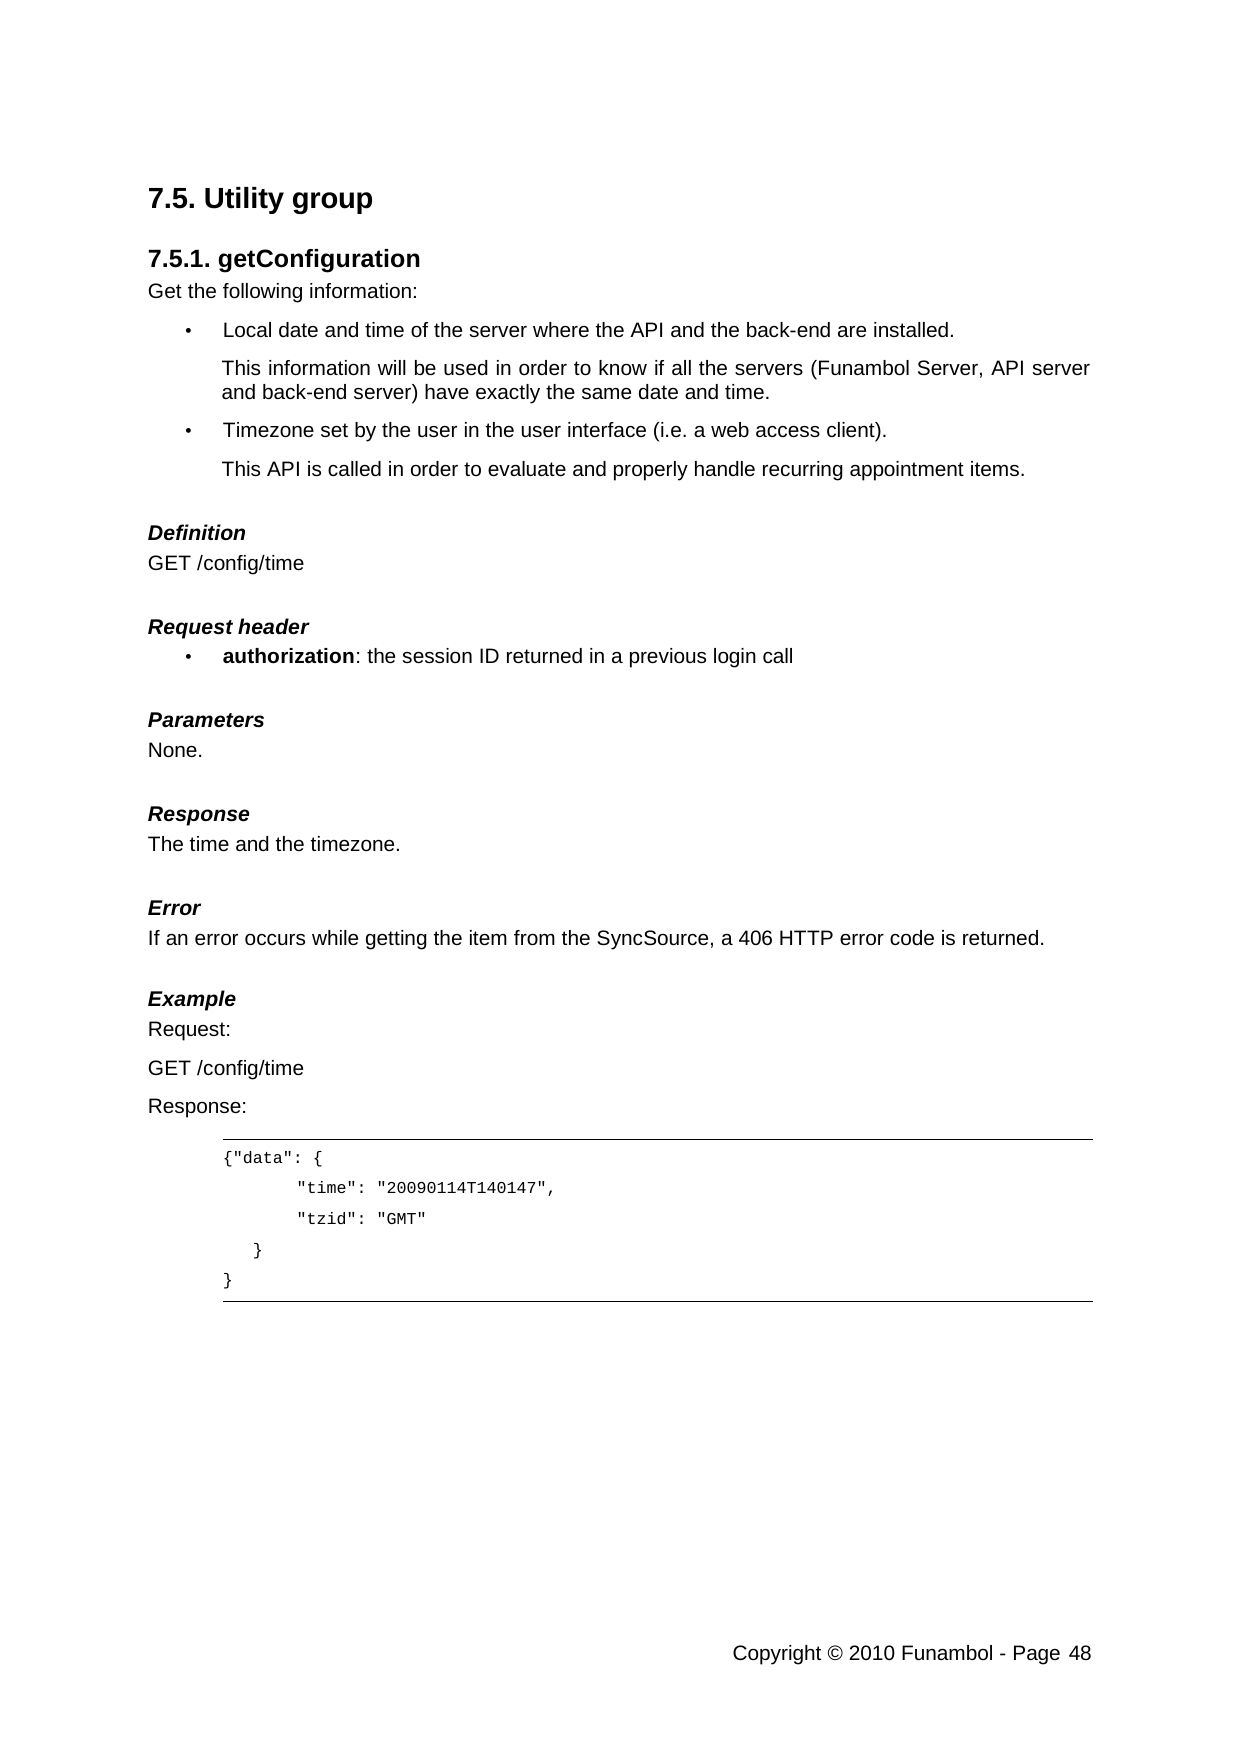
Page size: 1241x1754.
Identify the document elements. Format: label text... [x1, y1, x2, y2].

text "time": "20090114T140147", [223, 1170, 1093, 1199]
subtitle getConfiguration [148, 245, 1093, 273]
subtitle Response [148, 802, 1093, 826]
list authorization: the session ID returned in a previous login call [185, 645, 1093, 668]
subtitle Parameters [148, 708, 1093, 732]
text This API is called in order to evaluate and properly handle recurring appointment items. [221, 457, 1093, 481]
text Request: [148, 1017, 1093, 1041]
subtitle Definition [148, 521, 1093, 545]
subtitle Request header [148, 615, 1093, 639]
text GET /config/time [148, 551, 1093, 575]
subtitle Error [148, 896, 1093, 920]
text The time and the timezone. [148, 832, 1093, 856]
text Response: [148, 1094, 1093, 1118]
subtitle Example [148, 987, 1093, 1011]
text Get the following information: [148, 280, 1093, 303]
list Local date and time of the server where the API and the back-end are installed. [185, 318, 1093, 342]
subtitle Utility group [148, 182, 1093, 214]
text GET /config/time [148, 1056, 1093, 1079]
text None. [148, 739, 1093, 762]
text } [223, 1262, 1093, 1301]
text {"data": { [223, 1140, 1093, 1168]
list Timezone set by the user in the user interface (i.e. a web access client). [185, 419, 1093, 442]
text If an error occurs while getting the item from the SyncSource, a 406 HTTP error code is returned. [148, 926, 1093, 950]
text } [223, 1231, 1093, 1260]
text This information will be used in order to know if all the servers (Funambol Server, API server and back-end server) have exactly the same date and time. [221, 357, 1093, 404]
text "tzid": "GMT" [223, 1200, 1093, 1229]
